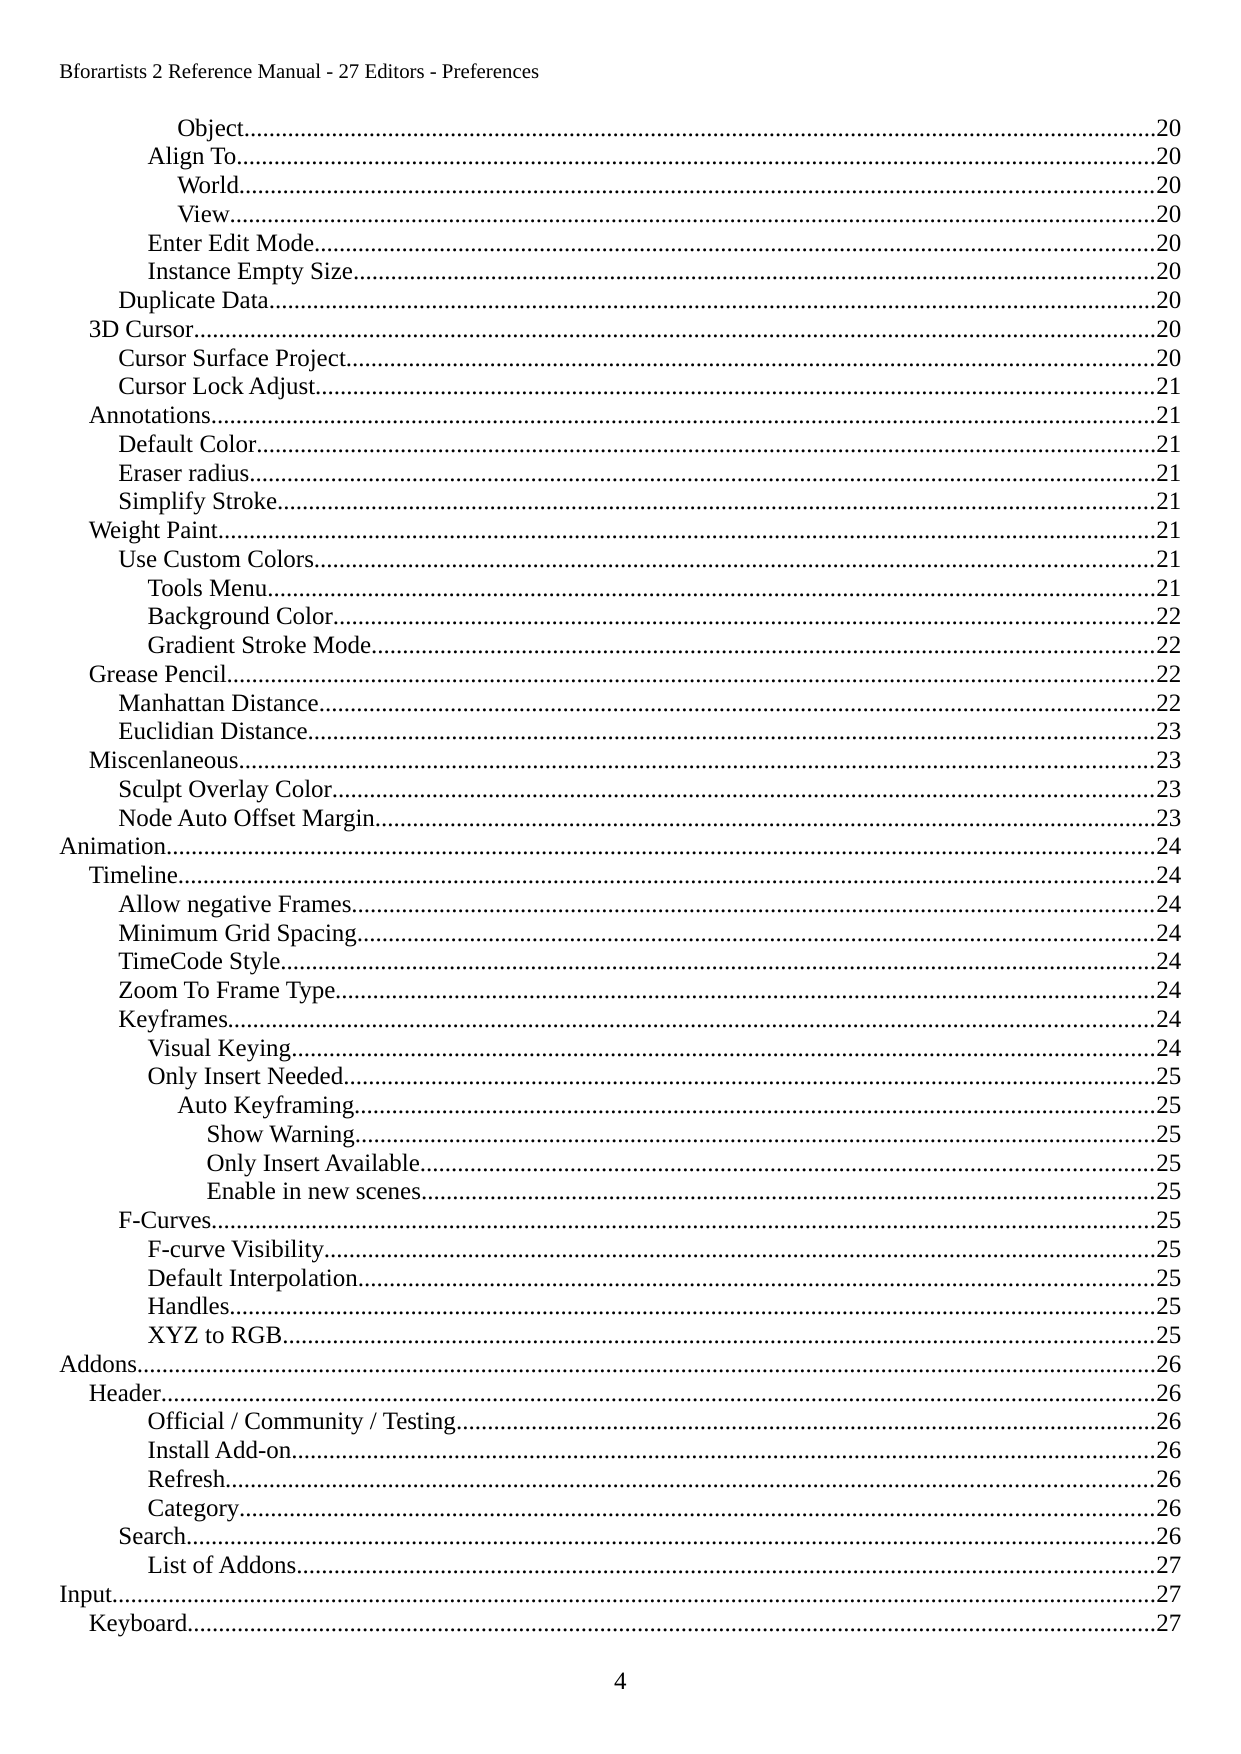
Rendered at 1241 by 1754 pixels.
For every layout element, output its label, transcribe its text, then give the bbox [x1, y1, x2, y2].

text Allow negative Frames 24 [118, 889, 1181, 918]
text Cursor Lock Adjust 21 [118, 371, 1181, 400]
text Zoom To Frame Type 24 [118, 975, 1181, 1004]
text List of Addons 27 [147, 1550, 1181, 1579]
text World 20 [177, 170, 1181, 199]
text Duplicate Data 20 [118, 285, 1181, 314]
text Enable in new scenes 25 [206, 1176, 1181, 1205]
text Background Color 22 [147, 601, 1181, 630]
text Node Auto Offset Margin 23 [118, 803, 1181, 831]
text Sculpt Overlay Color 23 [118, 774, 1181, 803]
text Animation 24 [59, 831, 1181, 860]
text Addons 26 [59, 1349, 1181, 1378]
text Grease Pencil 22 [88, 659, 1181, 688]
text Annotations 21 [88, 400, 1181, 429]
text Visual Keying 24 [147, 1033, 1181, 1061]
text Gradient Stroke Mode 22 [147, 630, 1181, 659]
text F-curve Visibility 25 [147, 1234, 1181, 1263]
text Align To 20 [147, 141, 1181, 170]
text Keyboard 27 [88, 1608, 1181, 1636]
text XYZ to RGB 25 [147, 1320, 1181, 1349]
text Default Interpolation 25 [147, 1263, 1181, 1291]
text Default Color 21 [118, 429, 1181, 458]
text F-Curves 25 [118, 1205, 1181, 1234]
text Timeline 24 [88, 860, 1181, 889]
text TimeCode Style 24 [118, 946, 1181, 975]
text Eraser radius 21 [118, 458, 1181, 486]
text Manhattan Distance 22 [118, 688, 1181, 716]
text Object 20 [177, 113, 1181, 141]
text Instance Empty Size 20 [147, 256, 1181, 285]
text Search 26 [118, 1521, 1181, 1550]
text Category 26 [147, 1493, 1181, 1521]
text Simplify Stroke 21 [118, 486, 1181, 515]
text Show Warning 25 [206, 1119, 1181, 1148]
text Keyframes 24 [118, 1004, 1181, 1033]
text Enter Edit Mode 20 [147, 228, 1181, 256]
text Refresh 26 [147, 1464, 1181, 1493]
text Euclidian Distance 23 [118, 716, 1181, 745]
text Install Add-on 26 [147, 1435, 1181, 1464]
text Handles 25 [147, 1291, 1181, 1320]
text Header 26 [88, 1378, 1181, 1406]
text Miscenlaneous 23 [88, 745, 1181, 774]
text 3D Cursor 20 [88, 314, 1181, 343]
text Cursor Surface Project 20 [118, 343, 1181, 371]
text Official / Community / Testing 26 [147, 1406, 1181, 1435]
text Weight Paint 21 [88, 515, 1181, 544]
text Input 27 [59, 1579, 1181, 1608]
text Only Insert Available 25 [206, 1148, 1181, 1176]
text Only Insert Needed 25 [147, 1061, 1181, 1090]
text Tools Menu 21 [147, 573, 1181, 601]
text View 20 [177, 199, 1181, 228]
text Minimum Grid Spacing 24 [118, 918, 1181, 946]
text Use Custom Colors 21 [118, 544, 1181, 573]
text Auto Keyframing 25 [177, 1090, 1181, 1119]
